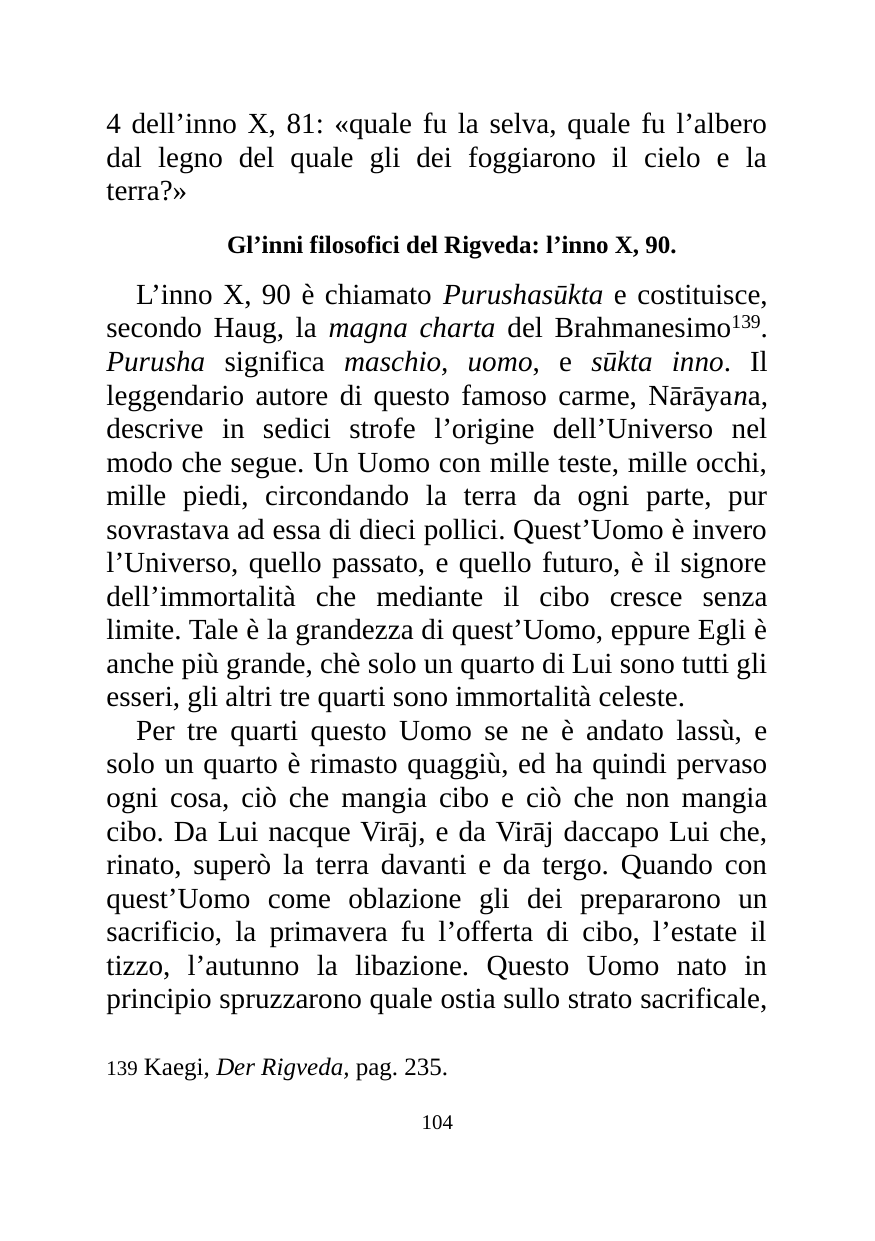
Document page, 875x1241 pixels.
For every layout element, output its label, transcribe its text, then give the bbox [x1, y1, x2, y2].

text Kaegi, Der Rigveda, pag. 235. [106, 1052, 768, 1080]
text 4 dell’inno X, 81: «quale fu la selva, quale fu l’albero dal legno del quale gli dei foggiarono il cielo e la terra?» [106, 106, 768, 207]
text Per tre quarti questo Uomo se ne è andato lassù, e solo un quarto è rimasto quaggiù, ed ha quindi pervaso ogni cosa, ciò che mangia cibo e ciò che non mangia cibo. Da Lui nacque Virāj, e da Virāj daccapo Lui che, rinato, superò la terra davanti e da tergo. Quando con quest’Uomo come oblazione gli dei prepararono un sacrificio, la primavera fu l’offerta di cibo, l’estate il tizzo, l’autunno la libazione. Questo Uomo nato in principio spruzzarono quale ostia sullo strato sacrificale, [106, 713, 768, 1015]
text L’inno X, 90 è chiamato Purushasūkta e costituisce, secondo Haug, la magna charta del Brahmanesimo. Purusha significa maschio, uomo, e sūkta inno. Il leggendario autore di questo famoso carme, Nārāyana, descrive in sedici strofe l’origine dell’Universo nel modo che segue. Un Uomo con mille teste, mille occhi, mille piedi, circondando la terra da ogni parte, pur sovrastava ad essa di dieci pollici. Quest’Uomo è invero l’Universo, quello passato, e quello futuro, è il signore dell’immortalità che mediante il cibo cresce senza limite. Tale è la grandezza di quest’Uomo, eppure Egli è anche più grande, chè solo un quarto di Lui sono tutti gli esseri, gli altri tre quarti sono immortalità celeste. [106, 277, 768, 713]
text Gl’inni filosofici del Rigveda: l’inno X, 90. [106, 231, 768, 259]
